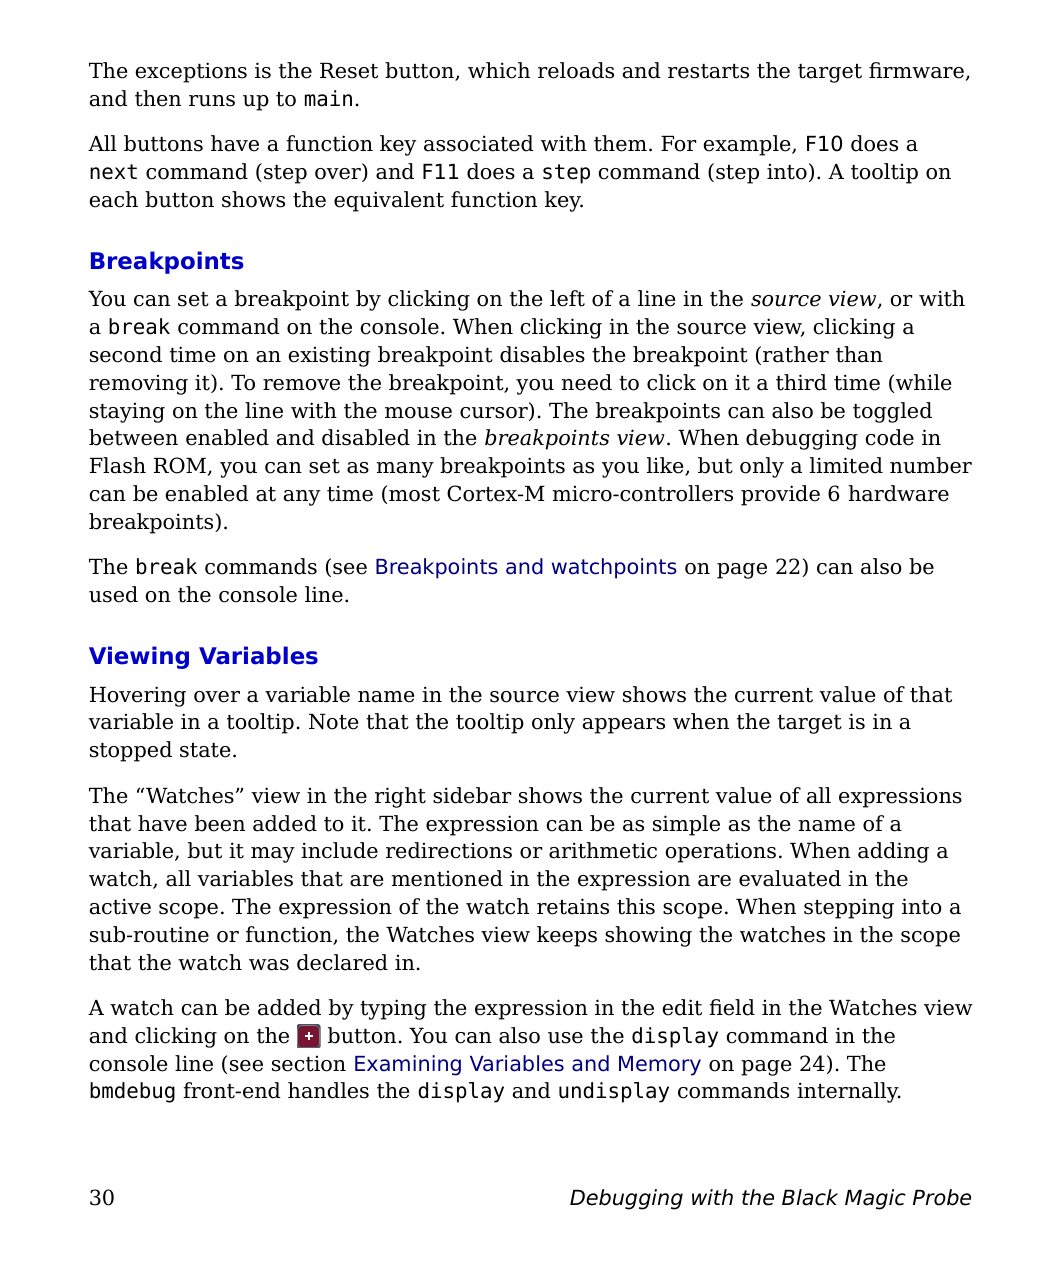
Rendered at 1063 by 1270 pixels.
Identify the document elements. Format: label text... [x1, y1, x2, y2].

text You can set a breakpoint by clicking on the left of a line in the source view, or with a break command on the console. When clicking in the source view, clicking a second time on an existing breakpoint disables the breakpoint (rather than removing it). To remove the breakpoint, you need to click on it a third time (while staying on the line with the mouse cursor). The breakpoints can also be toggled between enabled and disabled in the breakpoints view. When debugging code in Flash ROM, you can set as many breakpoints as you like, but only a limited number can be enabled at any time (most Cortex-M micro-controllers provide 6 hardware breakpoints). [88, 287, 974, 534]
text A watch can be added by typing the expression in the edit field in the Watches view and clicking on the button. You can also use the display command in the console line (see section Examining Variables and Memory on page 24). The bmdebug front-end handles the display and undisplay commands internally. [88, 996, 974, 1104]
text The exceptions is the Reset button, which reloads and restarts the target firmware, and then runs up to main. [88, 59, 974, 111]
subtitle Viewing Variables [88, 643, 974, 670]
text Hovering over a variable name in the source view shows the current value of that variable in a tooltip. Note that the tooltip only appears when the target is in a stopped state. [88, 683, 974, 762]
text The break commands (see Breakpoints and watchpoints on page 22) can also be used on the console line. [88, 555, 974, 607]
picture [297, 1024, 321, 1048]
subtitle Breakpoints [88, 248, 974, 275]
text The “Watches” view in the right sidebar shows the current value of all expressions that have been added to it. The expression can be as simple as the name of a variable, but it may include redirections or arithmetic operations. When adding a watch, all variables that are mentioned in the expression are evaluated in the active scope. The expression of the watch retains this scope. When stepping into a sub-routine or function, the Watches view keeps showing the watches in the scope that the watch was declared in. [88, 784, 974, 975]
text All buttons have a function key associated with them. For example, F10 does a next command (step over) and F11 does a step command (step into). A tooltip on each button shows the equivalent function key. [88, 132, 974, 212]
